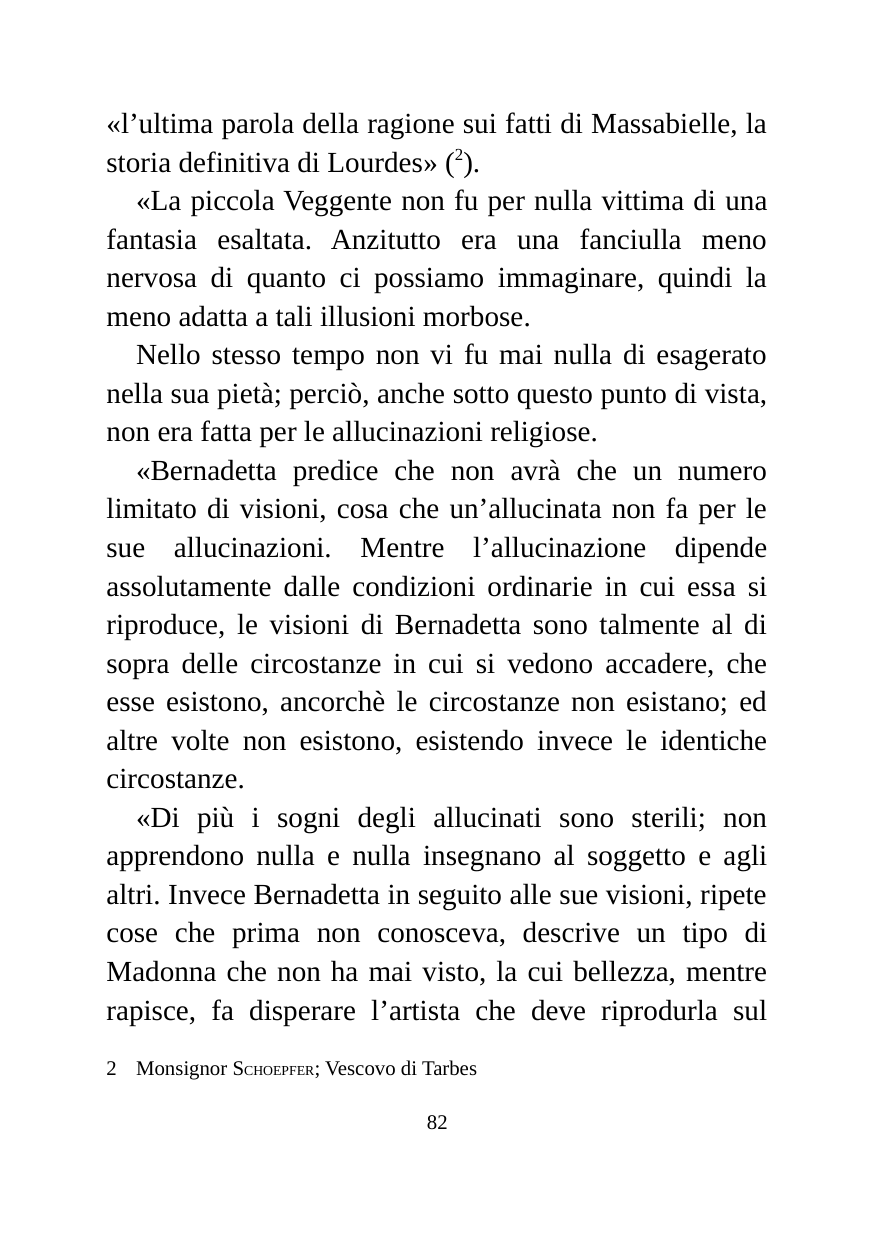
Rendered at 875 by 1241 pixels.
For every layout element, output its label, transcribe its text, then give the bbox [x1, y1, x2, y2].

text Nello stesso tempo non vi fu mai nulla di esagerato nella sua pietà; perciò, anche sotto questo punto di vista, non era fatta per le allucinazioni religiose. [106, 337, 768, 448]
text Monsignor Schoepfer; Vescovo di Tarbes [106, 1056, 768, 1080]
text «Di più i sogni degli allucinati sono sterili; non apprendono nulla e nulla insegnano al soggetto e agli altri. Invece Bernadetta in seguito alle sue visioni, ripete cose che prima non conosceva, descrive un tipo di Madonna che non ha mai visto, la cui bellezza, mentre rapisce, fa disperare l’artista che deve riprodurla sul [106, 800, 768, 1026]
text «Bernadetta predice che non avrà che un numero limitato di visioni, cosa che un’allucinata non fa per le sue allucinazioni. Mentre l’allucinazione dipende assolutamente dalle condizioni ordinarie in cui essa si riproduce, le visioni di Bernadetta sono talmente al di sopra delle circostanze in cui si vedono accadere, che esse esistono, ancorchè le circostanze non esistano; ed altre volte non esistono, esistendo invece le identiche circostanze. [106, 453, 768, 795]
text «l’ultima parola della ragione sui fatti di Massabielle, la storia definitiva di Lourdes» (). [106, 106, 768, 178]
text «La piccola Veggente non fu per nulla vittima di una fantasia esaltata. Anzitutto era una fanciulla meno nervosa di quanto ci possiamo immaginare, quindi la meno adatta a tali illusioni morbose. [106, 183, 768, 332]
